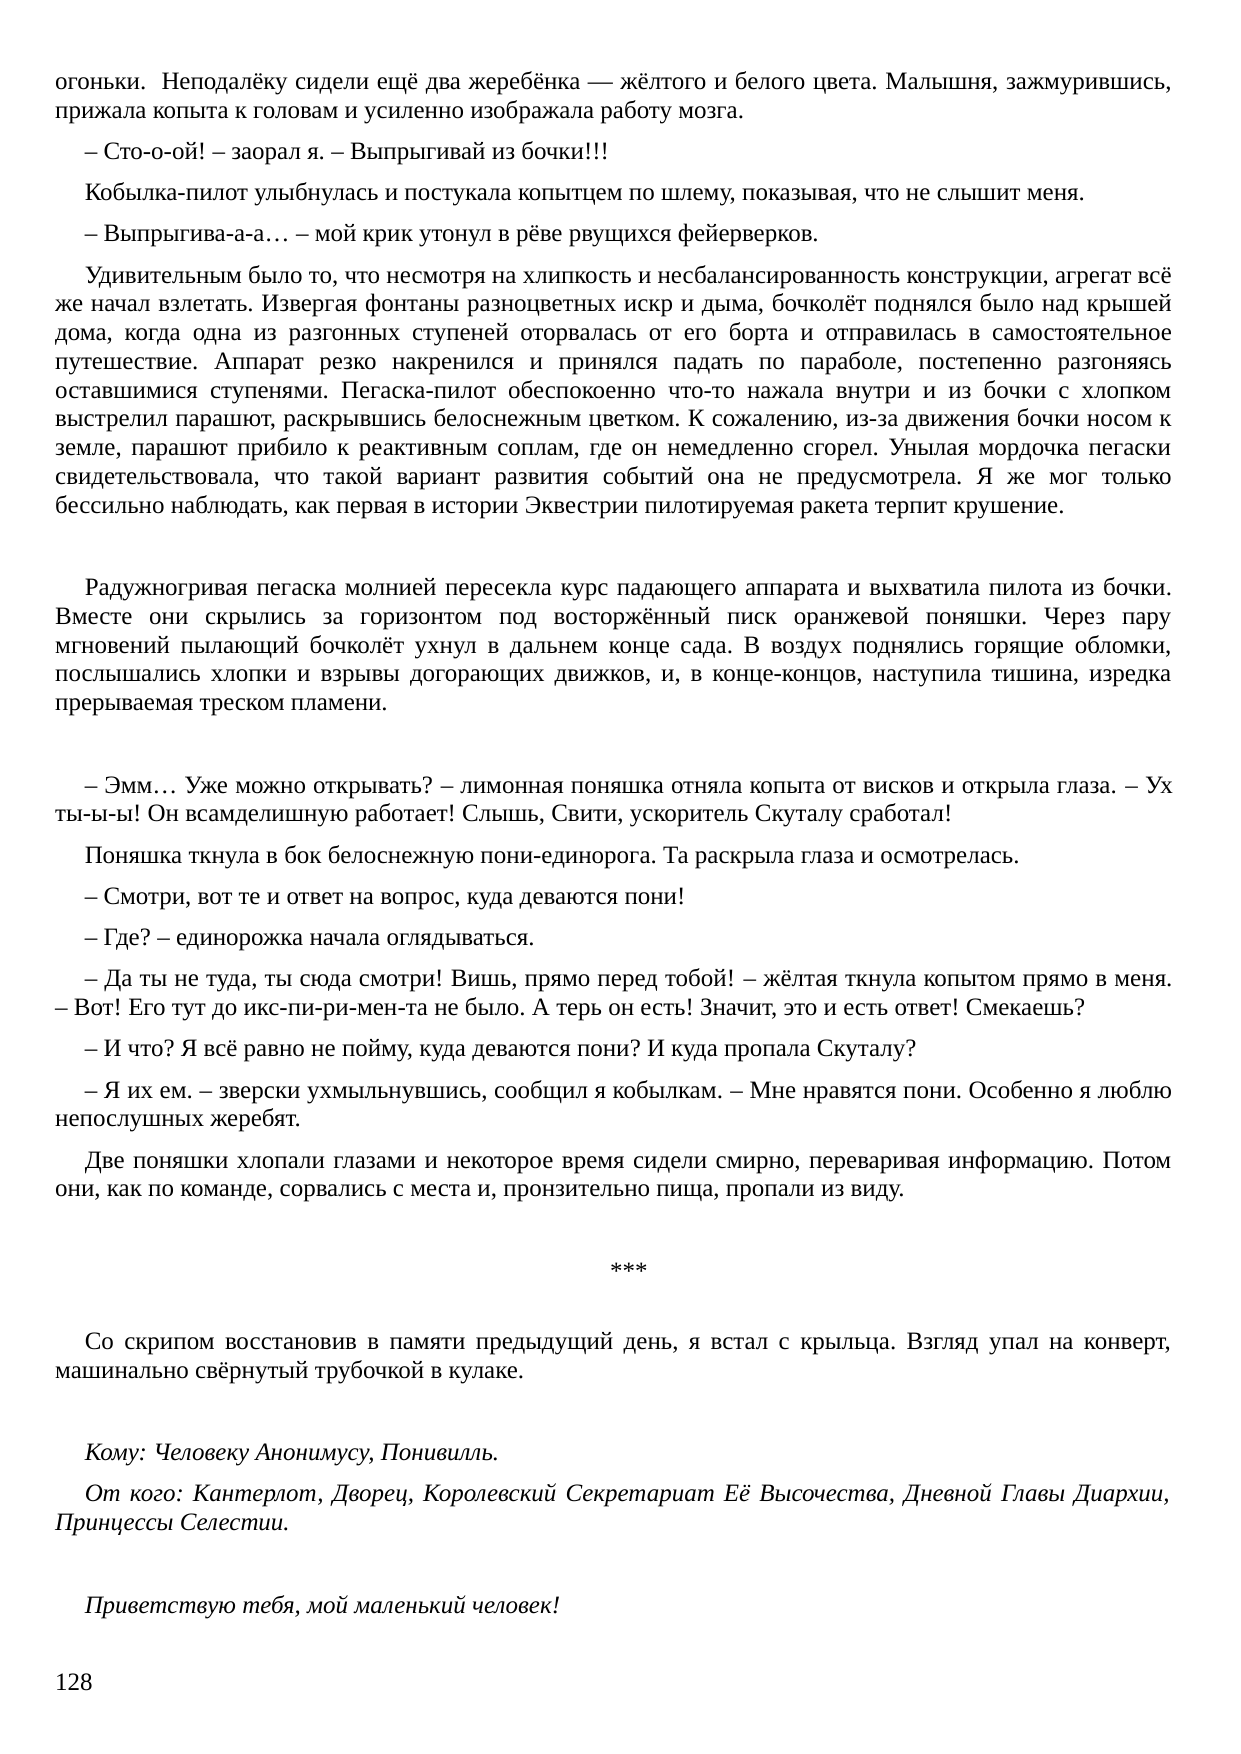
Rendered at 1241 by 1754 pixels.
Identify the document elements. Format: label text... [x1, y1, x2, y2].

text Приветствую тебя, мой маленький человек! [55, 1590, 1173, 1618]
text – Я их ем. – зверски ухмыльнувшись, сообщил я кобылкам. – Мне нравятся пони. Особенно я люблю непослушных жеребят. [55, 1075, 1173, 1132]
text *** [55, 1256, 1173, 1313]
text Кому: Человеку Анонимусу, Понивилль. [55, 1437, 1173, 1466]
text Со скрипом восстановив в памяти предыдущий день, я встал с крыльца. Взгляд упал на конверт, машинально свёрнутый трубочкой в кулаке. [55, 1326, 1173, 1383]
text – Где? – единорожка начала оглядываться. [55, 922, 1173, 951]
text – Смотри, вот те и ответ на вопрос, куда деваются пони! [55, 881, 1173, 910]
text Поняшка ткнула в бок белоснежную пони-единорога. Та раскрыла глаза и осмотрелась. [55, 840, 1173, 868]
text – И что? Я всё равно не пойму, куда деваются пони? И куда пропала Скуталу? [55, 1033, 1173, 1062]
text Кобылка-пилот улыбнулась и постукала копытцем по шлему, показывая, что не слышит меня. [55, 177, 1173, 206]
text – Выпрыгива-а-а… – мой крик утонул в рёве рвущихся фейерверков. [55, 218, 1173, 247]
text – Сто-о-ой! – заорал я. – Выпрыгивай из бочки!!! [55, 136, 1173, 165]
text огоньки. Неподалёку сидели ещё два жеребёнка — жёлтого и белого цвета. Малышня, зажмурившись, прижала копыта к головам и усиленно изображала работу мозга. [55, 66, 1173, 123]
text От кого: Кантерлот, Дворец, Королевский Секретариат Её Высочества, Дневной Главы Диархии, Принцессы Селестии. [55, 1478, 1173, 1536]
text – Эмм… Уже можно открывать? – лимонная поняшка отняла копыта от висков и открыла глаза. – Ух ты-ы-ы! Он всамделишную работает! Слышь, Свити, ускоритель Скуталу сработал! [55, 770, 1173, 827]
text Радужногривая пегаска молнией пересекла курс падающего аппарата и выхватила пилота из бочки. Вместе они скрылись за горизонтом под восторжённый писк оранжевой поняшки. Через пару мгновений пылающий бочколёт ухнул в дальнем конце сада. В воздух поднялись горящие обломки, послышались хлопки и взрывы догорающих движков, и, в конце-концов, наступила тишина, изредка прерываемая треском пламени. [55, 572, 1173, 716]
text – Да ты не туда, ты сюда смотри! Вишь, прямо перед тобой! – жёлтая ткнула копытом прямо в меня. – Вот! Его тут до икс-пи-ри-мен-та не было. А терь он есть! Значит, это и есть ответ! Смекаешь? [55, 963, 1173, 1021]
text Две поняшки хлопали глазами и некоторое время сидели смирно, переваривая информацию. Потом они, как по команде, сорвались с места и, пронзительно пища, пропали из виду. [55, 1145, 1173, 1202]
text Удивительным было то, что несмотря на хлипкость и несбалансированность конструкции, агрегат всё же начал взлетать. Извергая фонтаны разноцветных искр и дыма, бочколёт поднялся было над крышей дома, когда одна из разгонных ступеней оторвалась от его борта и отправилась в самостоятельное путешествие. Аппарат резко накренился и принялся падать по параболе, постепенно разгоняясь оставшимися ступенями. Пегаска-пилот обеспокоенно что-то нажала внутри и из бочки с хлопком выстрелил парашют, раскрывшись белоснежным цветком. К сожалению, из-за движения бочки носом к земле, парашют прибило к реактивным соплам, где он немедленно сгорел. Унылая мордочка пегаски свидетельствовала, что такой вариант развития событий она не предусмотрела. Я же мог только бессильно наблюдать, как первая в истории Эквестрии пилотируемая ракета терпит крушение. [55, 260, 1173, 518]
